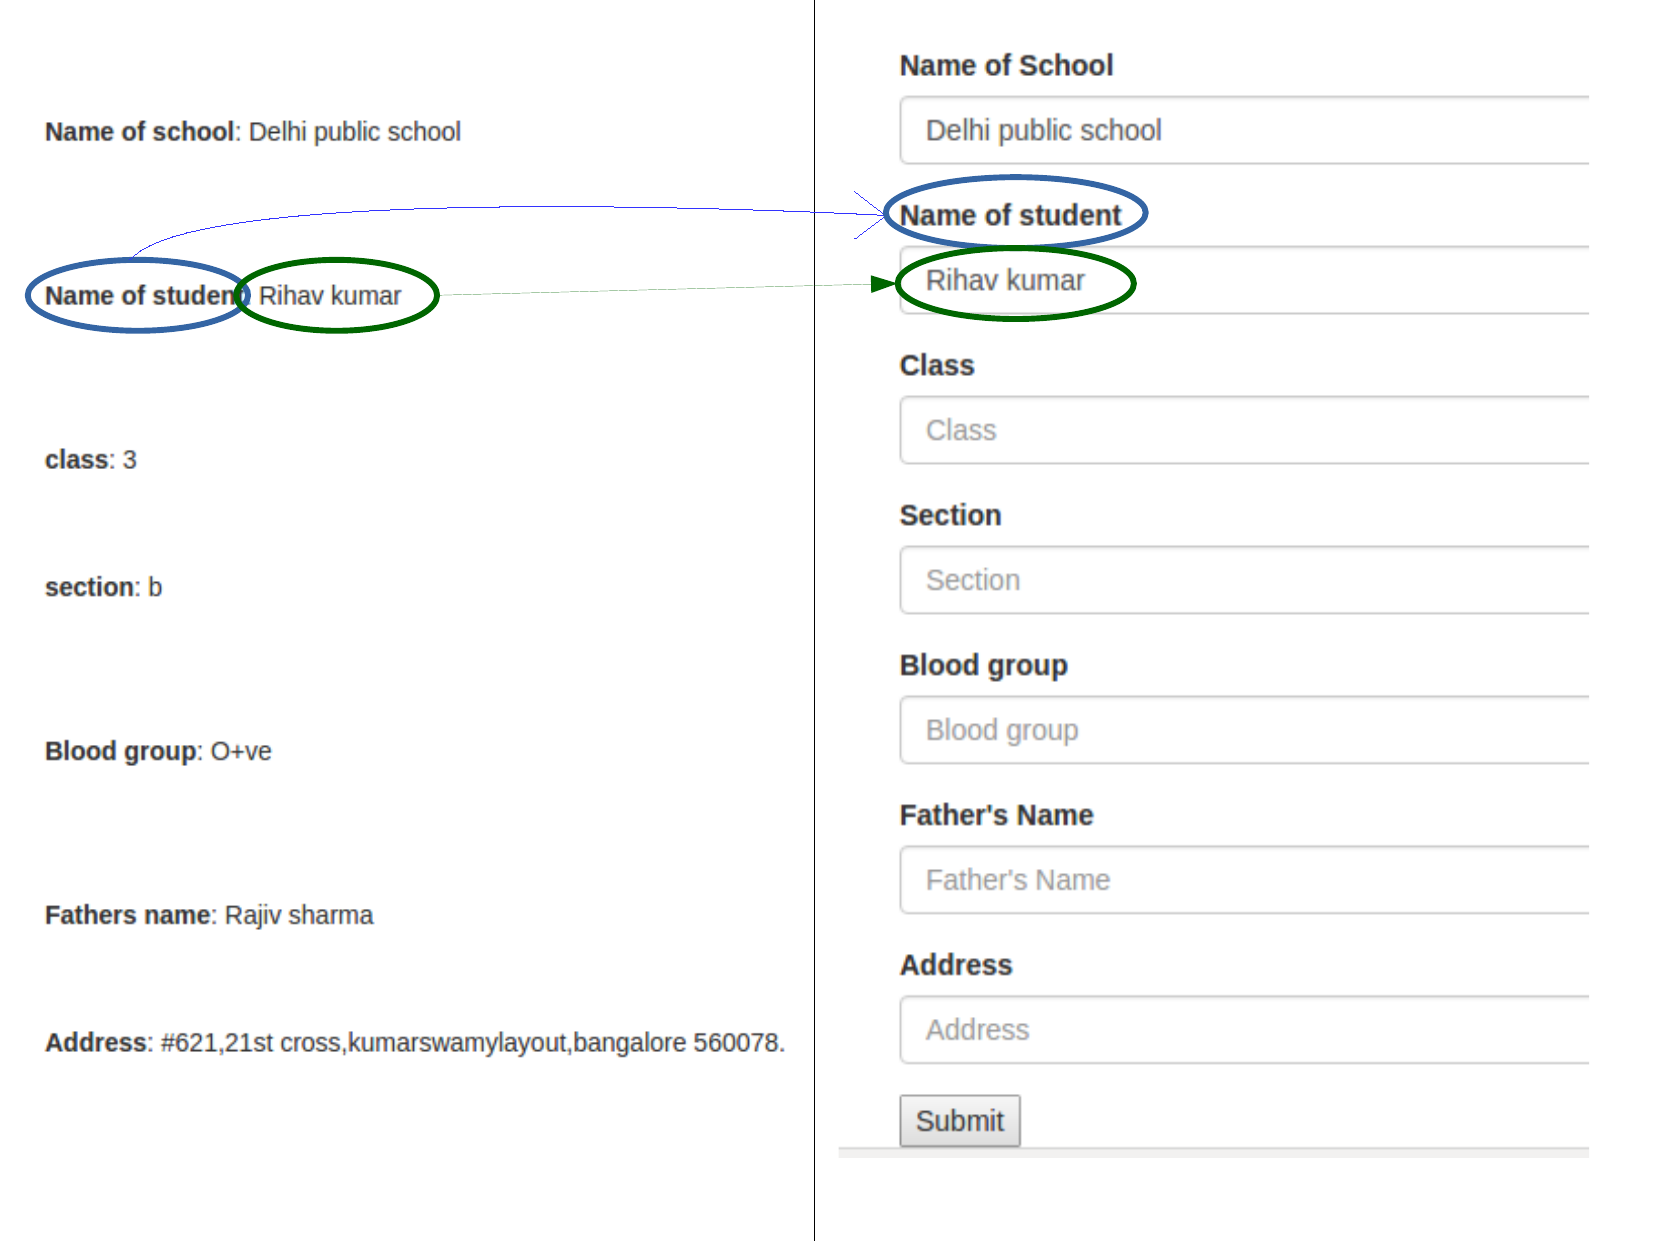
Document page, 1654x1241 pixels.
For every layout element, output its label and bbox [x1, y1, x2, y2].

text_box [885, 177, 1146, 320]
picture [838, 11, 1590, 1158]
picture [27, 94, 799, 295]
picture [27, 287, 799, 1075]
text_box [27, 259, 438, 331]
